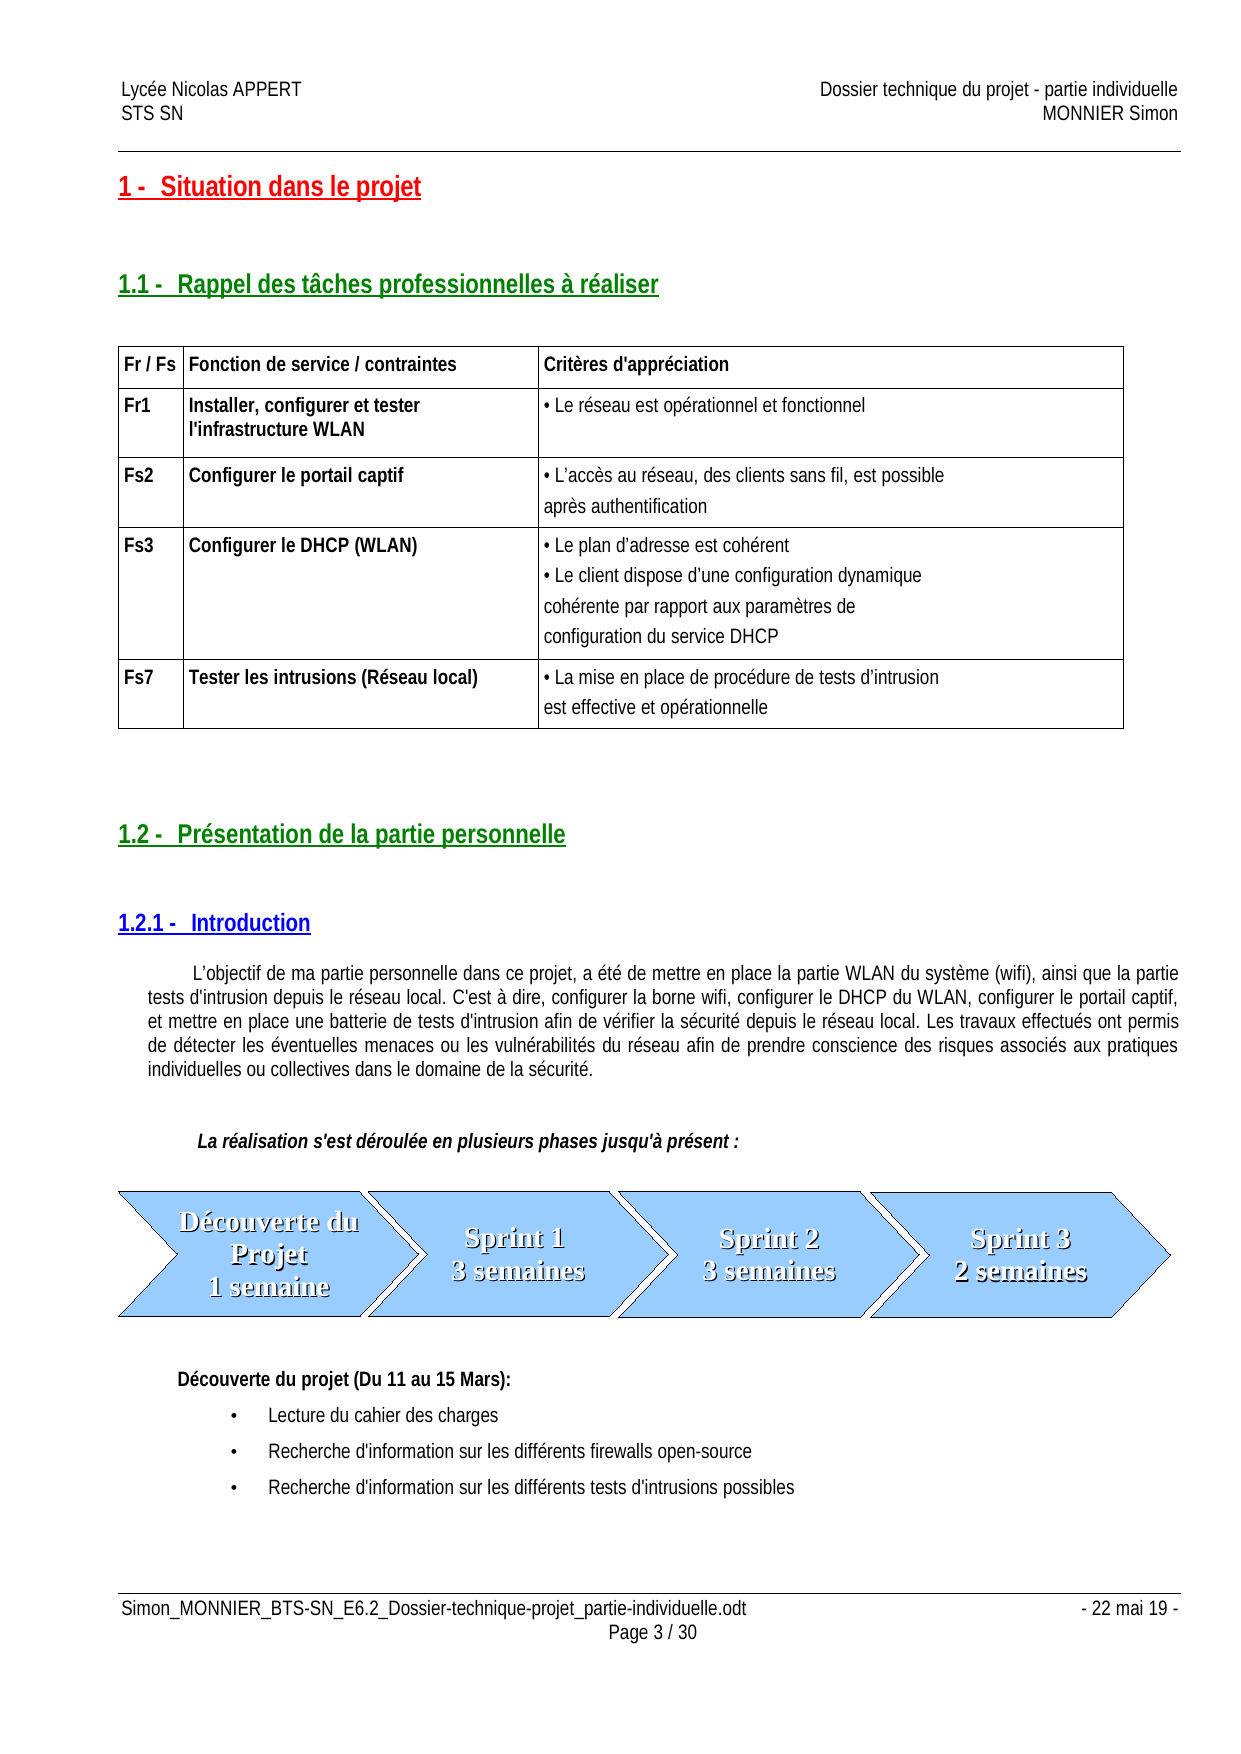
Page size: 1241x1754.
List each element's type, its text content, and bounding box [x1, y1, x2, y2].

table_header Critères d'appréciation [539, 347, 1123, 388]
list Lecture du cahier des charges [231, 1403, 1181, 1427]
subtitle Présentation de la partie personnelle [118, 818, 1181, 849]
table_cell • Le réseau est opérationnel et fonctionnel [539, 389, 1123, 457]
table_cell Configurer le DHCP (WLAN) [184, 528, 538, 659]
table_cell Fr1 [119, 389, 183, 457]
table_cell Installer, configurer et tester l'infrastructure WLAN [184, 389, 538, 457]
table_header Fr / Fs [119, 347, 183, 388]
table_cell • La mise en place de procédure de tests d’intrusion est effective et opérationnelle [539, 660, 1123, 728]
text La réalisation s'est déroulée en plusieurs phases jusqu'à présent : [177, 1129, 1181, 1153]
table_cell Configurer le portail captif [184, 458, 538, 527]
table_header Fonction de service / contraintes [184, 347, 538, 388]
list L’objectif de ma partie personnelle dans ce projet, a été de mettre en place la partie WLAN du système (wifi), ainsi que la partie tests d'intrusion depuis le réseau local. C'est à dire, configurer la borne wifi, configurer le DHCP du WLAN, configurer le portail captif, et mettre en place une batterie de tests d'intrusion afin de vérifier la sécurité depuis le réseau local. Les travaux effectués ont permis de détecter les éventuelles menaces ou les vulnérabilités du réseau afin de prendre conscience des risques associés aux pratiques individuelles ou collectives dans le domaine de la sécurité. [118, 961, 1181, 1081]
table_cell Fs2 [119, 458, 183, 527]
list Recherche d'information sur les différents firewalls open-source [231, 1439, 1181, 1463]
subtitle Situation dans le projet [118, 169, 1181, 202]
table_cell Fs3 [119, 528, 183, 659]
table_cell Fs7 [119, 660, 183, 728]
text Découverte du projet (Du 11 au 15 Mars): [118, 1367, 1181, 1391]
table_cell • L’accès au réseau, des clients sans fil, est possible après authentification [539, 458, 1123, 527]
subtitle Introduction [118, 908, 1181, 937]
list Recherche d'information sur les différents tests d'intrusions possibles [231, 1475, 1181, 1499]
table_cell • Le plan d’adresse est cohérent • Le client dispose d’une configuration dynamique cohérente par rapport aux paramètres de configuration du service DHCP [539, 528, 1123, 659]
table_cell Tester les intrusions (Réseau local) [184, 660, 538, 728]
subtitle Rappel des tâches professionnelles à réaliser [118, 268, 1181, 299]
